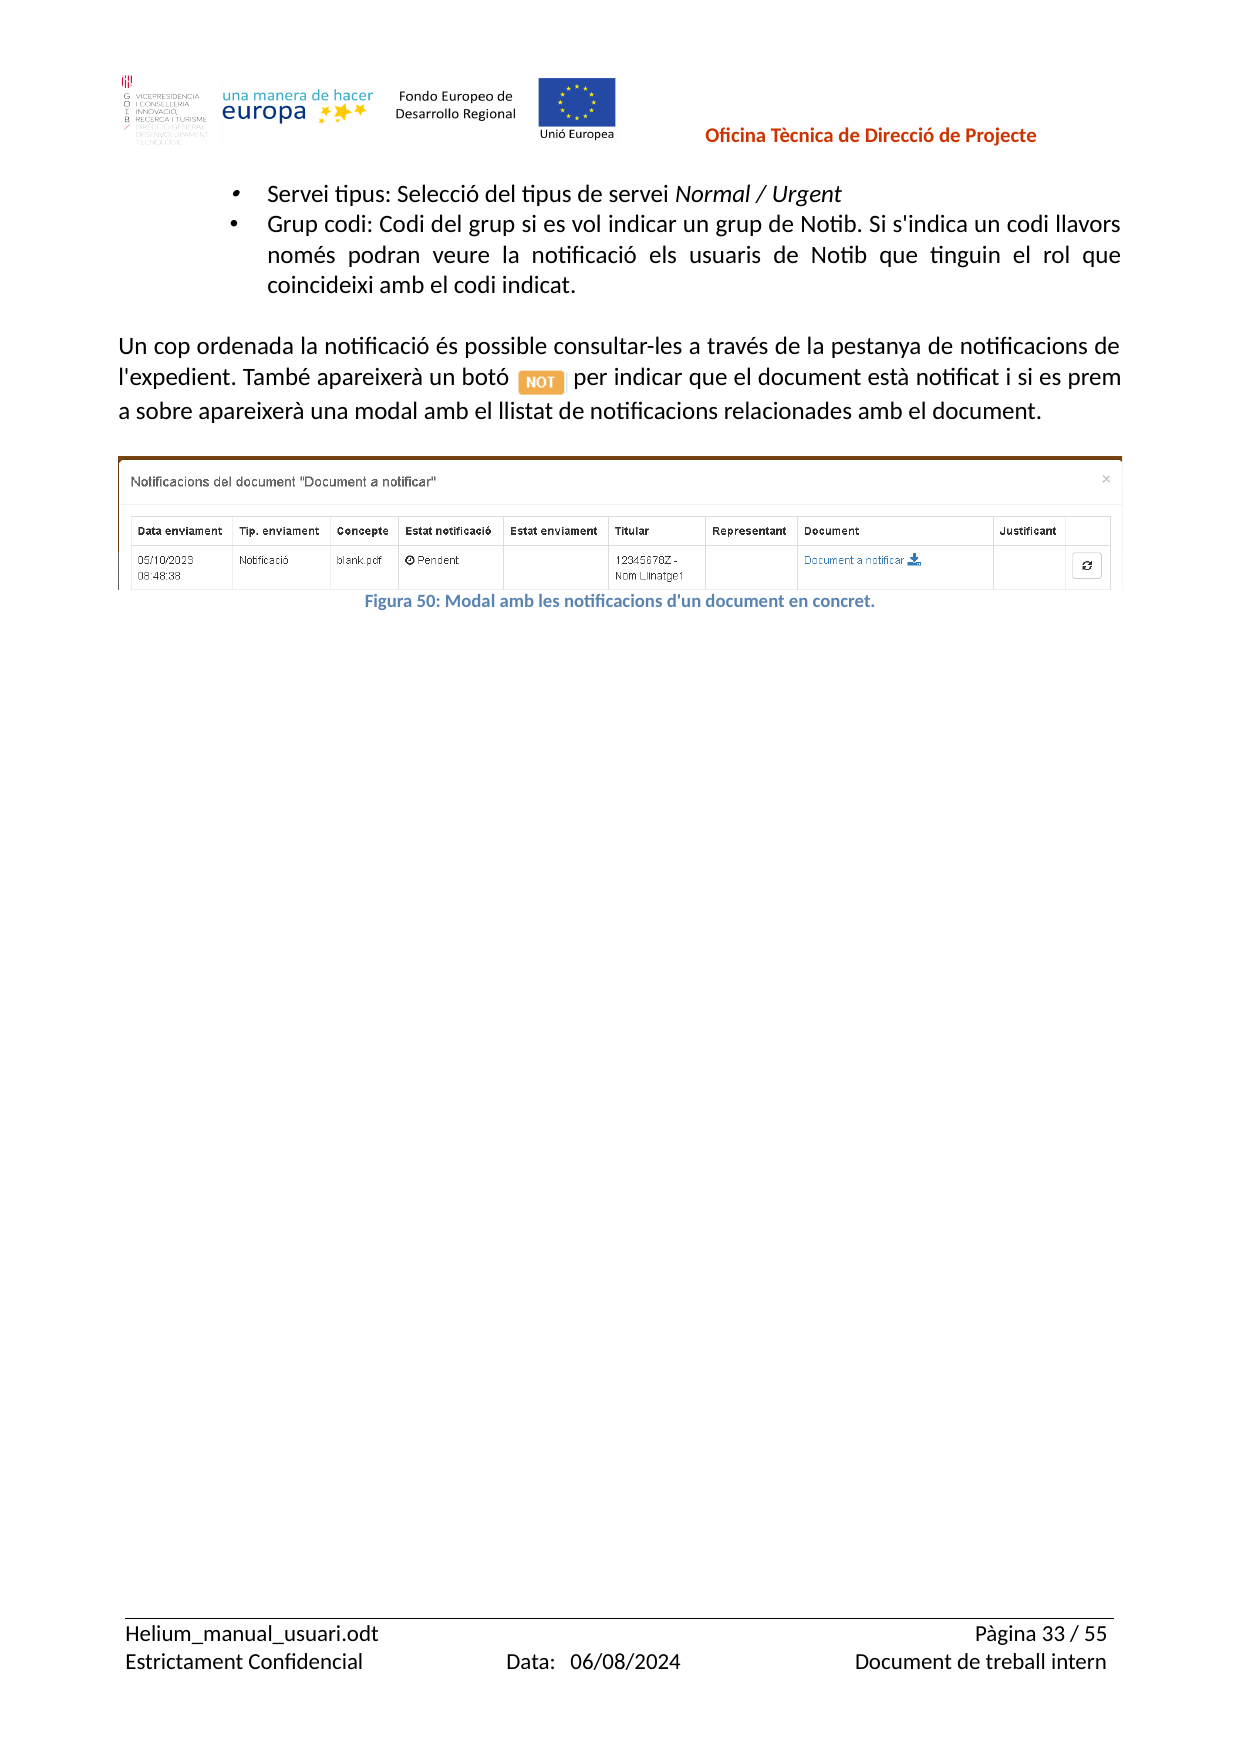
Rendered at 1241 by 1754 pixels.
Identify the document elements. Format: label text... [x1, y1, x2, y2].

picture [118, 456, 1123, 590]
picture [118, 73, 213, 147]
picture [515, 366, 568, 396]
picture [219, 73, 621, 147]
list Grup codi: Codi del grup si es vol indicar un grup de Notib. Si s'indica un codi llavors només podran veure la notificació els usuaris de Notib que tinguin el rol que coincideixi amb el codi indicat. [229, 208, 1122, 300]
text Un cop ordenada la notificació és possible consultar-les a través de la pestanya de notificacions de l'expedient. També apareixerà un botó per indicar que el document està notificat i si es prem a sobre apareixerà una modal amb el llistat de notificacions relacionades amb el document. [118, 330, 1122, 426]
text Figura 50: Modal amb les notificacions d'un document en concret. [118, 590, 1122, 612]
list Servei tipus: Selecció del tipus de servei Normal / Urgent [229, 178, 1122, 208]
